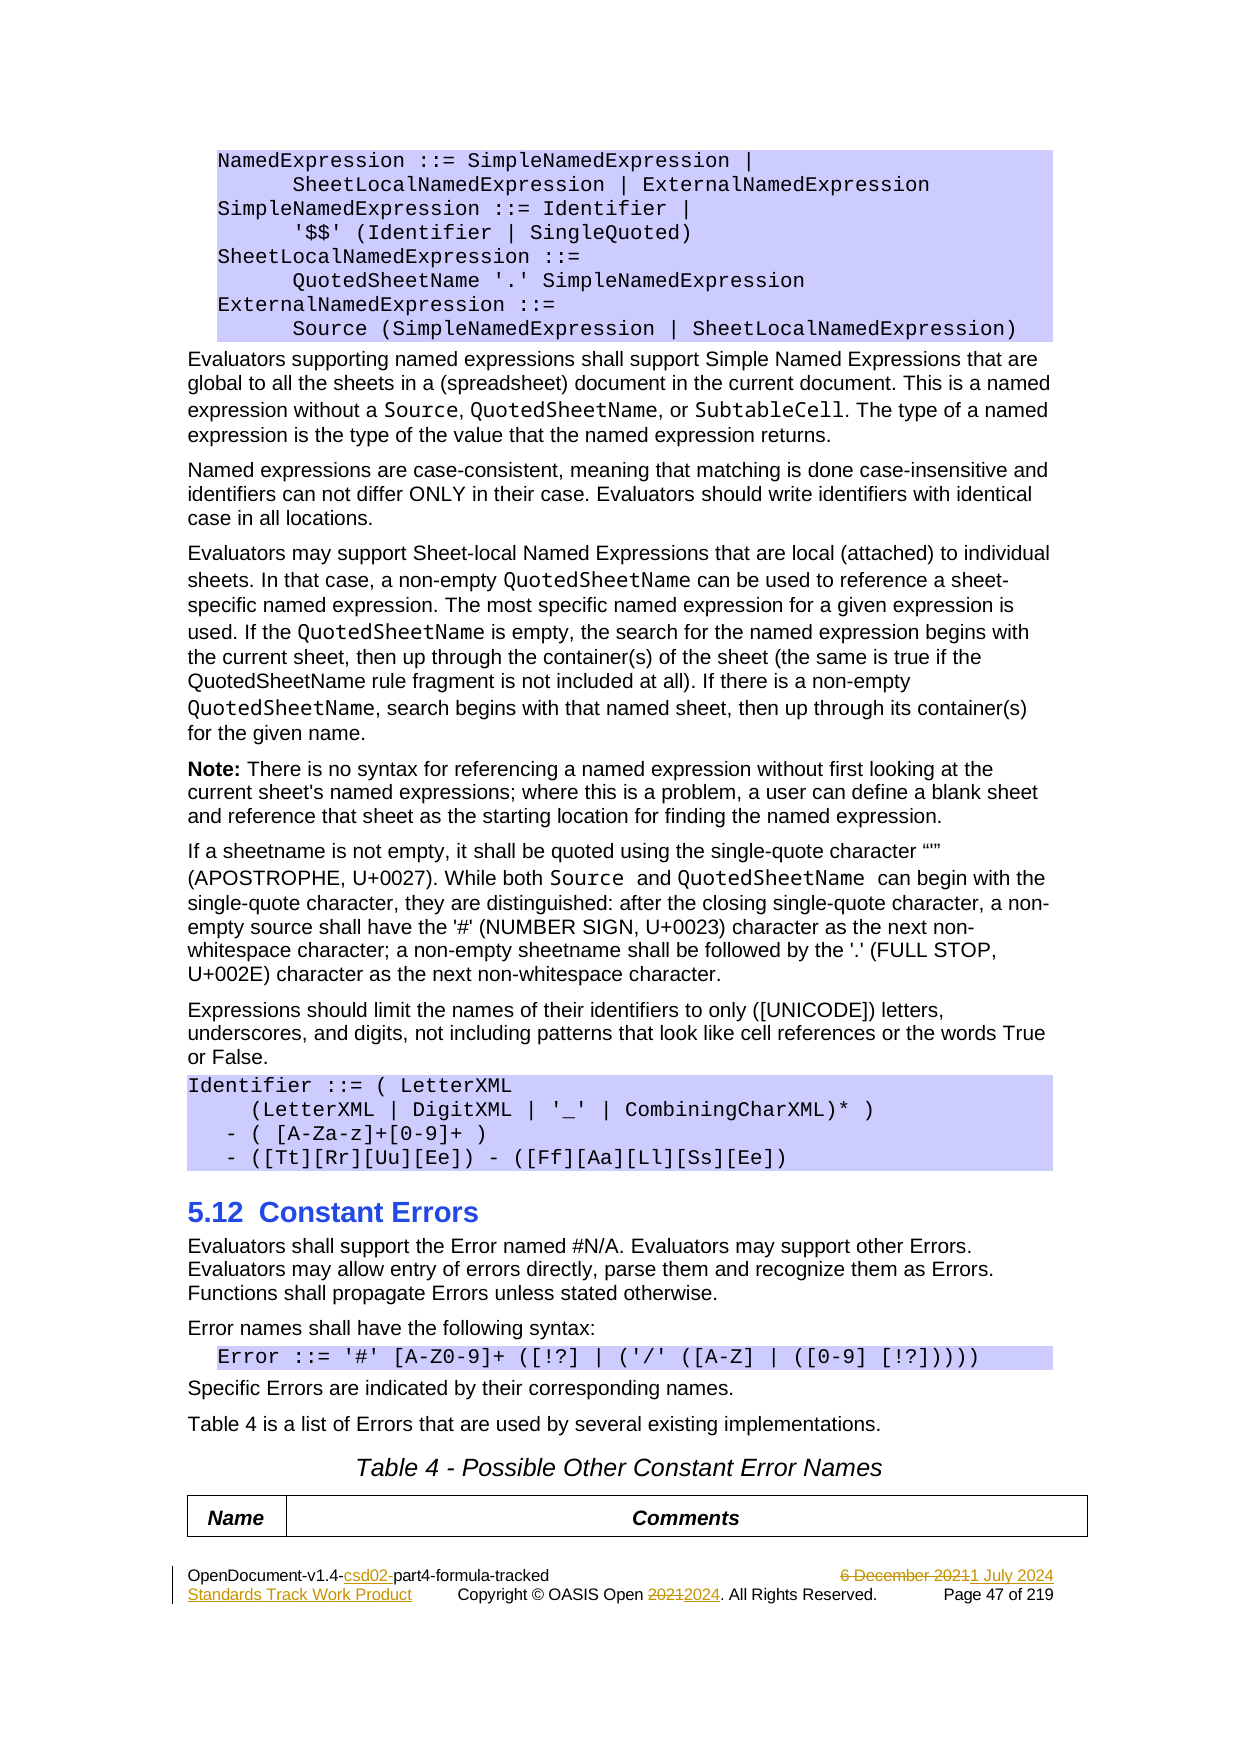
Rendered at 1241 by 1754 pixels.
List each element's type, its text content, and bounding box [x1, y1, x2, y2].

text Named expressions are case-consistent, meaning that matching is done case-insensitive and identifiers can not differ ONLY in their case. Evaluators should write identifiers with identical case in all locations. [187, 459, 1053, 529]
list (LetterXML | DigitXML | '_' | CombiningCharXML)* ) [187, 1099, 1053, 1123]
text SheetLocalNamedExpression ::= QuotedSheetName '.' SimpleNamedExpression [217, 246, 1053, 294]
text Identifier ::= ( LetterXML [187, 1075, 1053, 1099]
text Expressions should limit the names of their identifiers to only ([UNICODE]) letters, underscores, and digits, not including patterns that look like cell references or the words True or False. [187, 998, 1053, 1069]
text NamedExpression ::= SimpleNamedExpression | SheetLocalNamedExpression | ExternalNamedExpression [217, 150, 1053, 198]
text Error names shall have the following syntax: [187, 1317, 1053, 1340]
text Evaluators may support Sheet-local Named Expressions that are local (attached) to individual sheets. In that case, a non-empty QuotedSheetName can be used to reference a sheet-specific named expression. The most specific named expression for a given expression is used. If the QuotedSheetName is empty, the search for the named expression begins with the current sheet, then up through the container(s) of the sheet (the same is true if the QuotedSheetName rule fragment is not included at all). If there is a non-empty QuotedSheetName, search begins with that named sheet, then up through its container(s) for the given name. [187, 542, 1053, 745]
text If a sheetname is not empty, it shall be quoted using the single-quote character “'” (APOSTROPHE, U+0027). While both Source and QuotedSheetName can begin with the single-quote character, they are distinguished: after the closing single-quote character, a non-empty source shall have the '#' (NUMBER SIGN, U+0023) character as the next non-whitespace character; a non-empty sheetname shall be followed by the '.' (FULL STOP, U+002E) character as the next non-whitespace character. [187, 840, 1053, 986]
text Error ::= '#' [A-Z0-9]+ ([!?] | ('/' ([A-Z] | ([0-9] [!?])))) [217, 1346, 1053, 1370]
text Table 4 - Possible Other Constant Error Names [187, 1454, 1053, 1482]
list - ( [A-Za-z]+[0-9]+ ) [187, 1123, 1053, 1147]
text Evaluators supporting named expressions shall support Simple Named Expressions that are global to all the sheets in a (spreadsheet) document in the current document. This is a named expression without a Source, QuotedSheetName, or SubtableCell. The type of a named expression is the type of the value that the named expression returns. [187, 348, 1053, 447]
subtitle Constant Errors [187, 1196, 1053, 1228]
list - ([Tt][Rr][Uu][Ee]) - ([Ff][Aa][Ll][Ss][Ee]) [187, 1147, 1053, 1171]
text Specific Errors are indicated by their corresponding names. [187, 1376, 1053, 1400]
table_header Name [188, 1496, 286, 1536]
text Note: There is no syntax for referencing a named expression without first looking at the current sheet's named expressions; where this is a problem, a user can define a blank sheet and reference that sheet as the starting location for finding the named expression. [187, 757, 1053, 828]
table_header Comments [287, 1496, 1087, 1536]
text Evaluators shall support the Error named #N/A. Evaluators may support other Errors. Evaluators may allow entry of errors directly, parse them and recognize them as Errors. Functions shall propagate Errors unless stated otherwise. [187, 1234, 1053, 1305]
text SimpleNamedExpression ::= Identifier | '$$' (Identifier | SingleQuoted) [217, 198, 1053, 246]
text ExternalNamedExpression ::= Source (SimpleNamedExpression | SheetLocalNamedExpression) [217, 294, 1053, 342]
text Table 4 is a list of Errors that are used by several existing implementations. [187, 1412, 1053, 1436]
